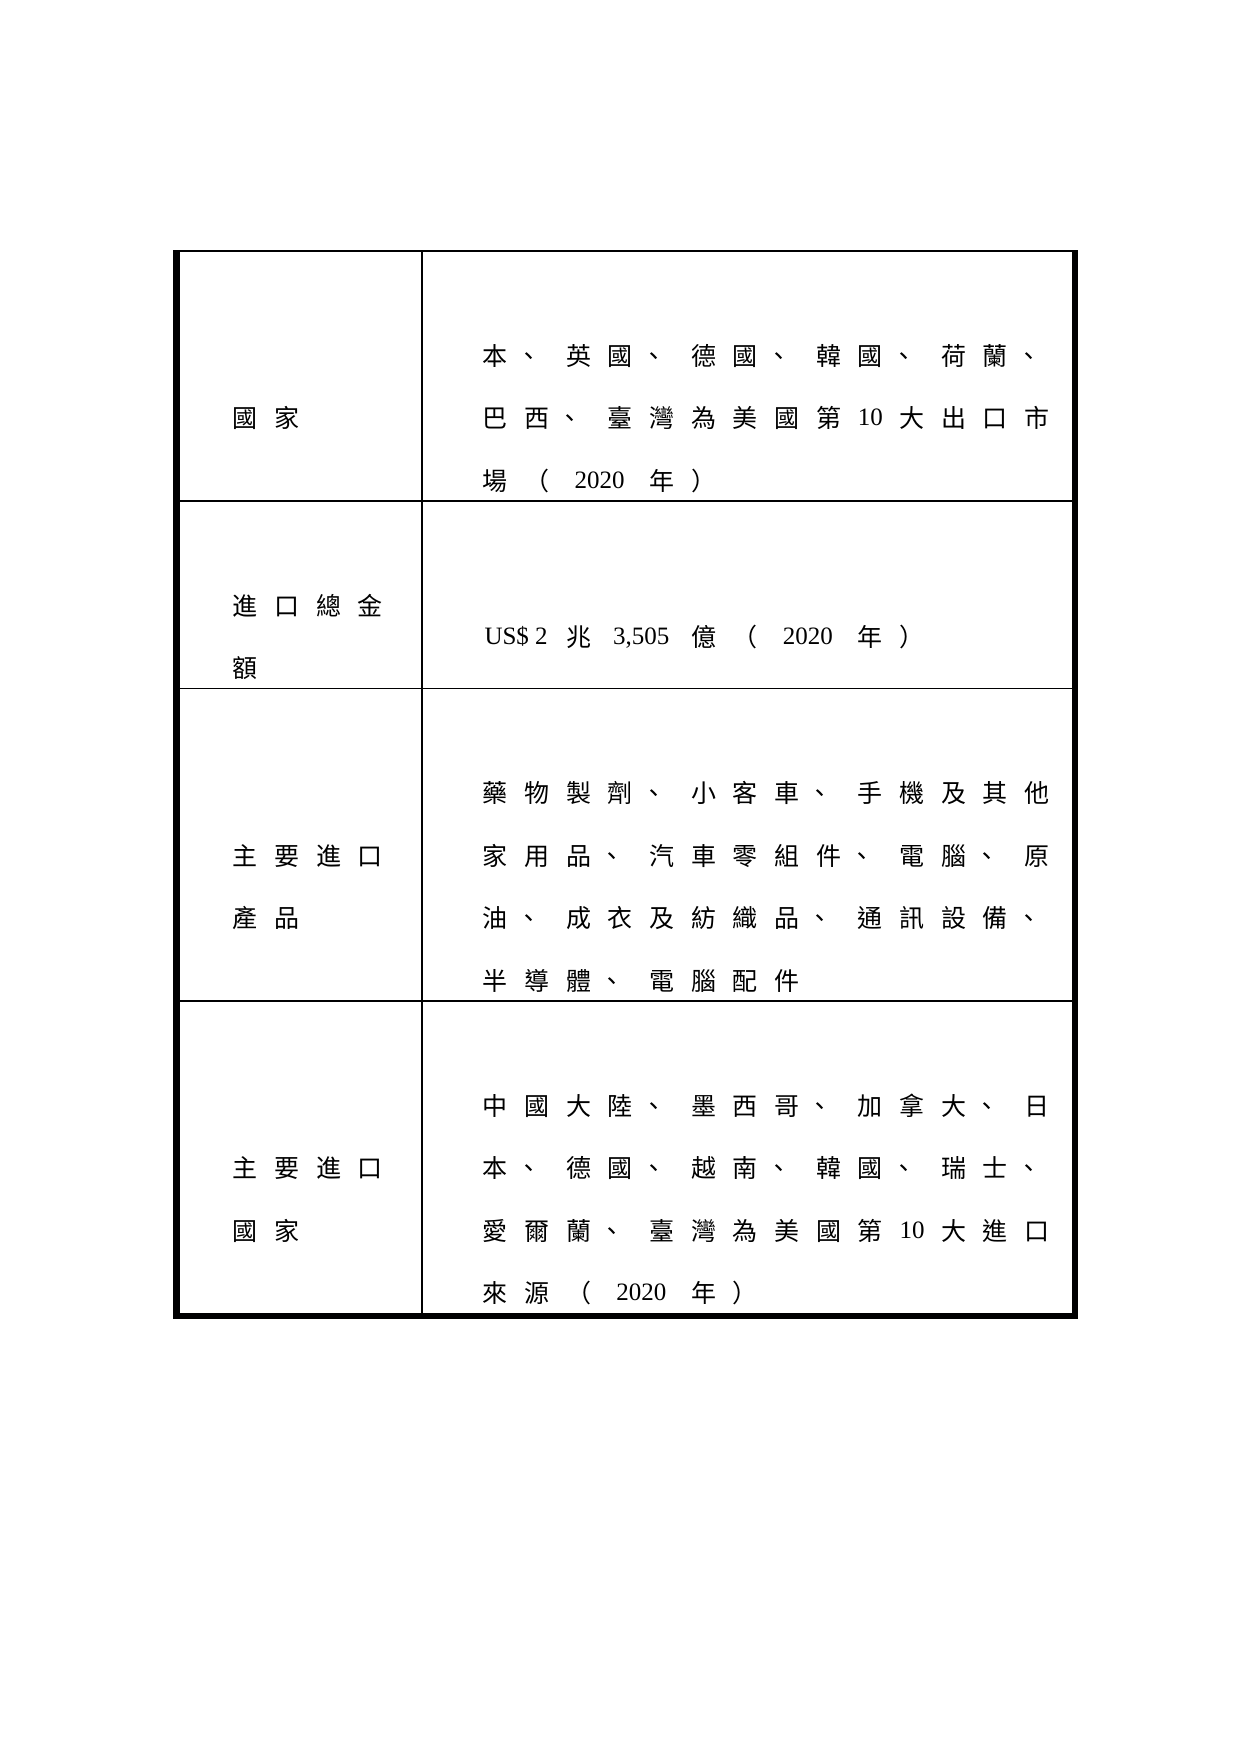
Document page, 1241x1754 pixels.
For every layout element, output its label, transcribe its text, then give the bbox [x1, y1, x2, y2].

table_cell US$ 2兆3,505億（2020年） [423, 502, 1072, 688]
table_cell 中國大陸、墨西哥、加拿大、日本、德國、越南、韓國、瑞士、愛爾蘭、臺灣為美國第10大進口來源（2020年） [423, 1002, 1072, 1313]
table_cell 主要進口國家 [180, 1002, 421, 1313]
table_cell 藥物製劑、小客車、手機及其他家用品、汽車零組件、電腦、原油、成衣及紡織品、通訊設備、半導體、電腦配件 [423, 689, 1072, 1000]
table_cell 主要進口產品 [180, 689, 421, 1000]
table_cell 本、英國、德國、韓國、荷蘭、巴西、臺灣為美國第10大出口市場（2020年） [423, 252, 1072, 500]
table_cell 國家 [180, 252, 421, 500]
table_cell 進口總金額 [180, 502, 421, 688]
